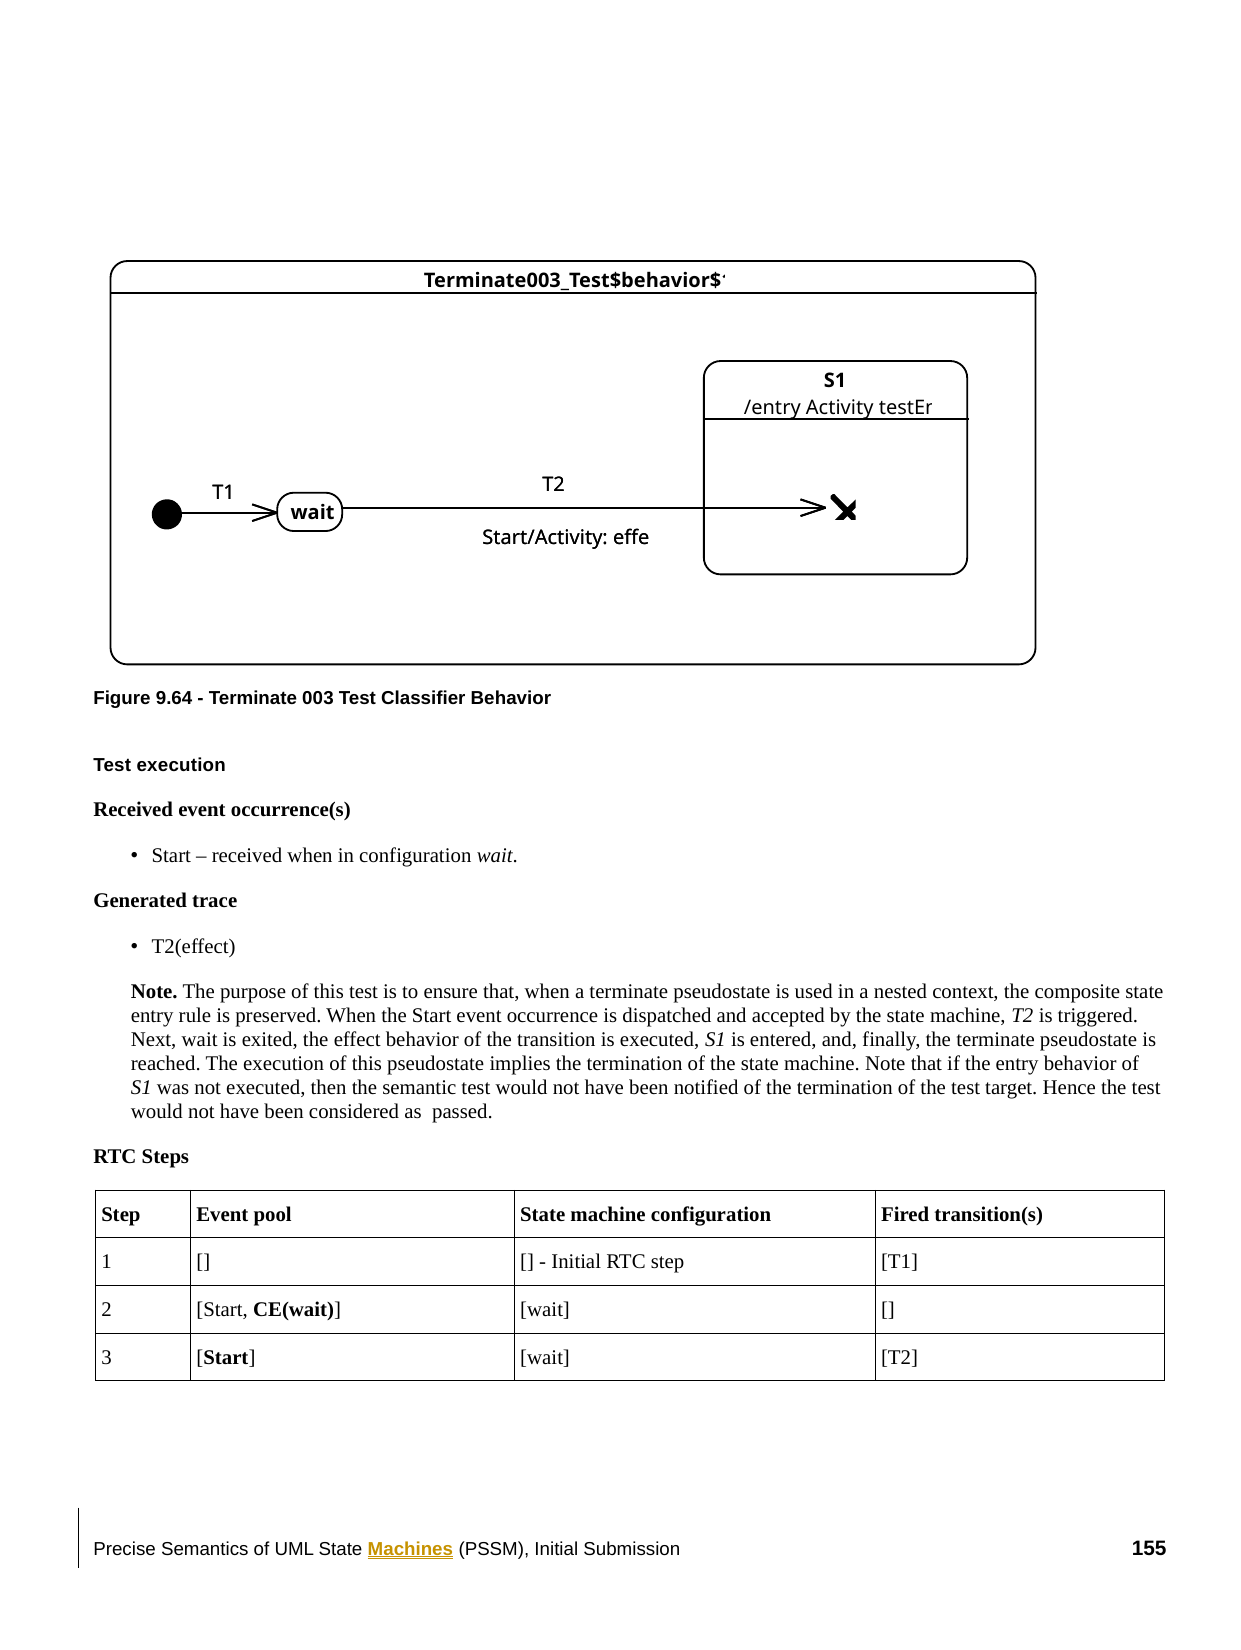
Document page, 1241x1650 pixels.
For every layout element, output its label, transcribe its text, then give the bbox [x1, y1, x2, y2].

table_header Fired transition(s) [876, 1191, 1164, 1237]
text Generated trace [93, 888, 1164, 912]
table_header Event pool [191, 1191, 514, 1237]
text RTC Steps [93, 1144, 1164, 1168]
table_cell [wait] [515, 1286, 875, 1333]
table_cell 2 [96, 1286, 190, 1333]
table_cell 3 [96, 1334, 190, 1380]
table_cell [wait] [515, 1334, 875, 1380]
table_cell [] [191, 1238, 514, 1285]
table_cell [T1] [876, 1238, 1164, 1285]
text Received event occurrence(s) [93, 797, 1164, 821]
table_cell [Start] [191, 1334, 514, 1380]
table_cell 1 [96, 1238, 190, 1285]
table_cell [] - Initial RTC step [515, 1238, 875, 1285]
text Figure 9.64 - Terminate 003 Test Classifier Behavior [93, 243, 1055, 708]
list T2(effect) [131, 933, 1164, 958]
table_cell [Start, CE(wait)] [191, 1286, 514, 1333]
table_header Step [96, 1191, 190, 1237]
table_cell [T2] [876, 1334, 1164, 1380]
text Note. The purpose of this test is to ensure that, when a terminate pseudostate is used in a nested context, the composite state entry rule is preserved. When the Start event occurrence is dispatched and accepted by the state machine, T2 is triggered. Next, wait is exited, the effect behavior of the transition is executed, S1 is entered, and, finally, the terminate pseudostate is reached. The execution of this pseudostate implies the termination of the state machine. Note that if the entry behavior of S1 was not executed, then the semantic test would not have been notified of the termination of the test target. Hence the test would not have been considered as passed. [131, 979, 1164, 1123]
table_header State machine configuration [515, 1191, 875, 1237]
list Start – received when in configuration wait. [131, 842, 1164, 867]
subtitle Test execution [93, 754, 1164, 776]
table_cell [] [876, 1286, 1164, 1333]
